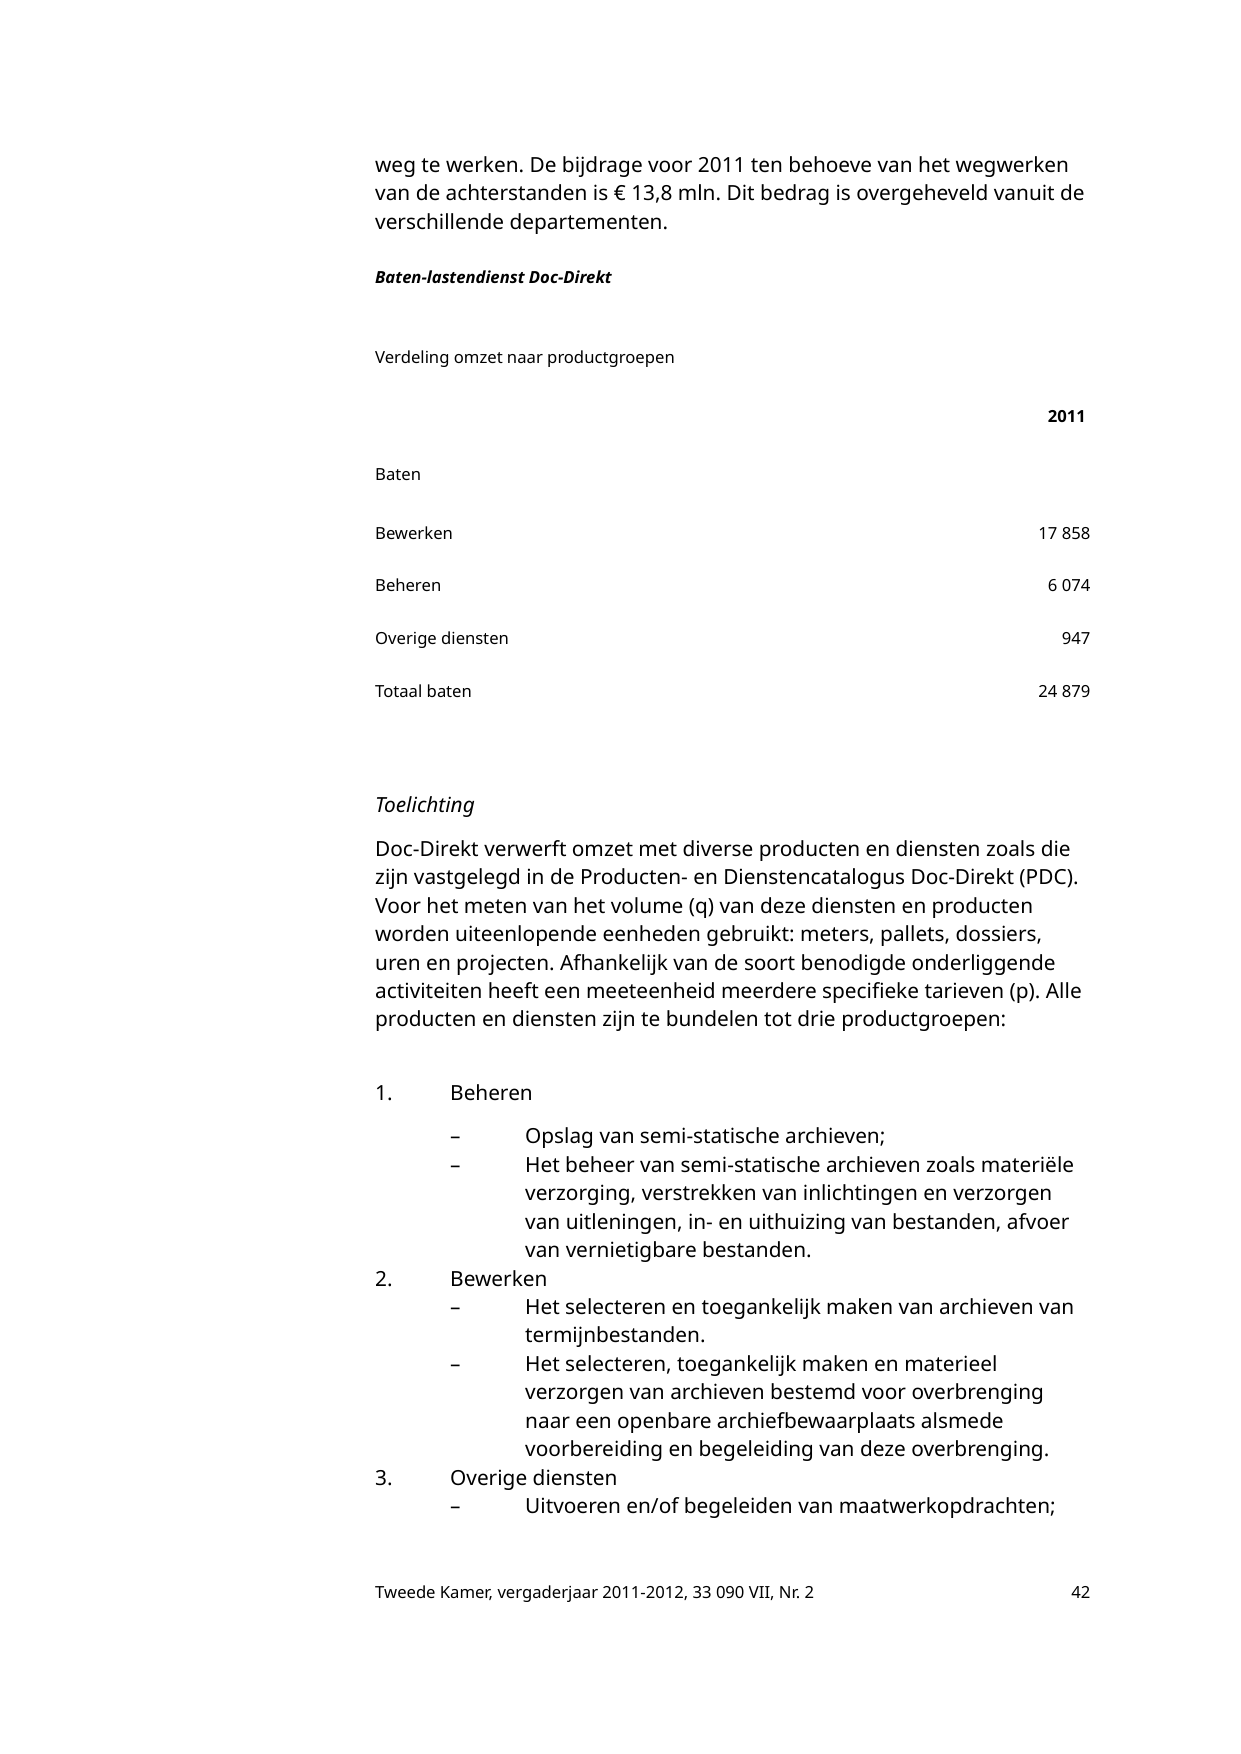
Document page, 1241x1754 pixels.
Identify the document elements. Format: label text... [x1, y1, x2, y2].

table_header Verdeling omzet naar productgroepen [375, 346, 818, 404]
table_cell Bewerken [375, 521, 818, 574]
table_cell 17 858 [818, 521, 1090, 574]
list Het selecteren, toegankelijk maken en materieel verzorgen van archieven bestemd voor overbrenging naar een openbare archiefbewaarplaats alsmede voorbereiding en begeleiding van deze overbrenging. [450, 1349, 1090, 1463]
list Bewerken [375, 1264, 1090, 1292]
list Het beheer van semi-statische archieven zoals materiële verzorging, verstrekken van inlichtingen en verzorgen van uitleningen, in- en uithuizing van bestanden, afvoer van vernietigbare bestanden. [450, 1150, 1090, 1264]
table_cell Baten [375, 463, 818, 521]
table_cell Overige diensten [375, 627, 818, 679]
text Toelichting [375, 791, 1090, 819]
table_cell 6 074 [818, 574, 1090, 627]
text Doc-Direkt verwerft omzet met diverse producten en diensten zoals die zijn vastgelegd in de Producten- en Dienstencatalogus Doc-Direkt (PDC). Voor het meten van het volume (q) van deze diensten en producten worden uiteenlopende eenheden gebruikt: meters, pallets, dossiers, uren en projecten. Afhankelijk van de soort benodigde onderliggende activiteiten heeft een meeteenheid meerdere specifieke tarieven (p). Alle producten en diensten zijn te bundelen tot drie productgroepen: [375, 834, 1090, 1033]
text weg te werken. De bijdrage voor 2011 ten behoeve van het wegwerken van de achterstanden is € 13,8 mln. Dit bedrag is overgeheveld vanuit de verschillende departementen. [375, 150, 1090, 235]
list Opslag van semi-statische archieven; [450, 1121, 1090, 1150]
table_cell Beheren [375, 574, 818, 627]
text Baten-lastendienst Doc-Direkt [375, 265, 1090, 288]
list Het selecteren en toegankelijk maken van archieven van termijnbestanden. [450, 1292, 1090, 1349]
table_cell [818, 463, 1090, 521]
table_cell [375, 404, 818, 463]
table_cell 2011 [818, 404, 1090, 463]
table_header [818, 346, 1090, 404]
list Beheren [375, 1078, 1090, 1106]
table_cell 24 879 [818, 679, 1090, 732]
list Uitvoeren en/of begeleiden van maatwerkopdrachten; [450, 1491, 1090, 1519]
list Overige diensten [375, 1463, 1090, 1491]
table_cell Totaal baten [375, 679, 818, 732]
table_cell 947 [818, 627, 1090, 679]
